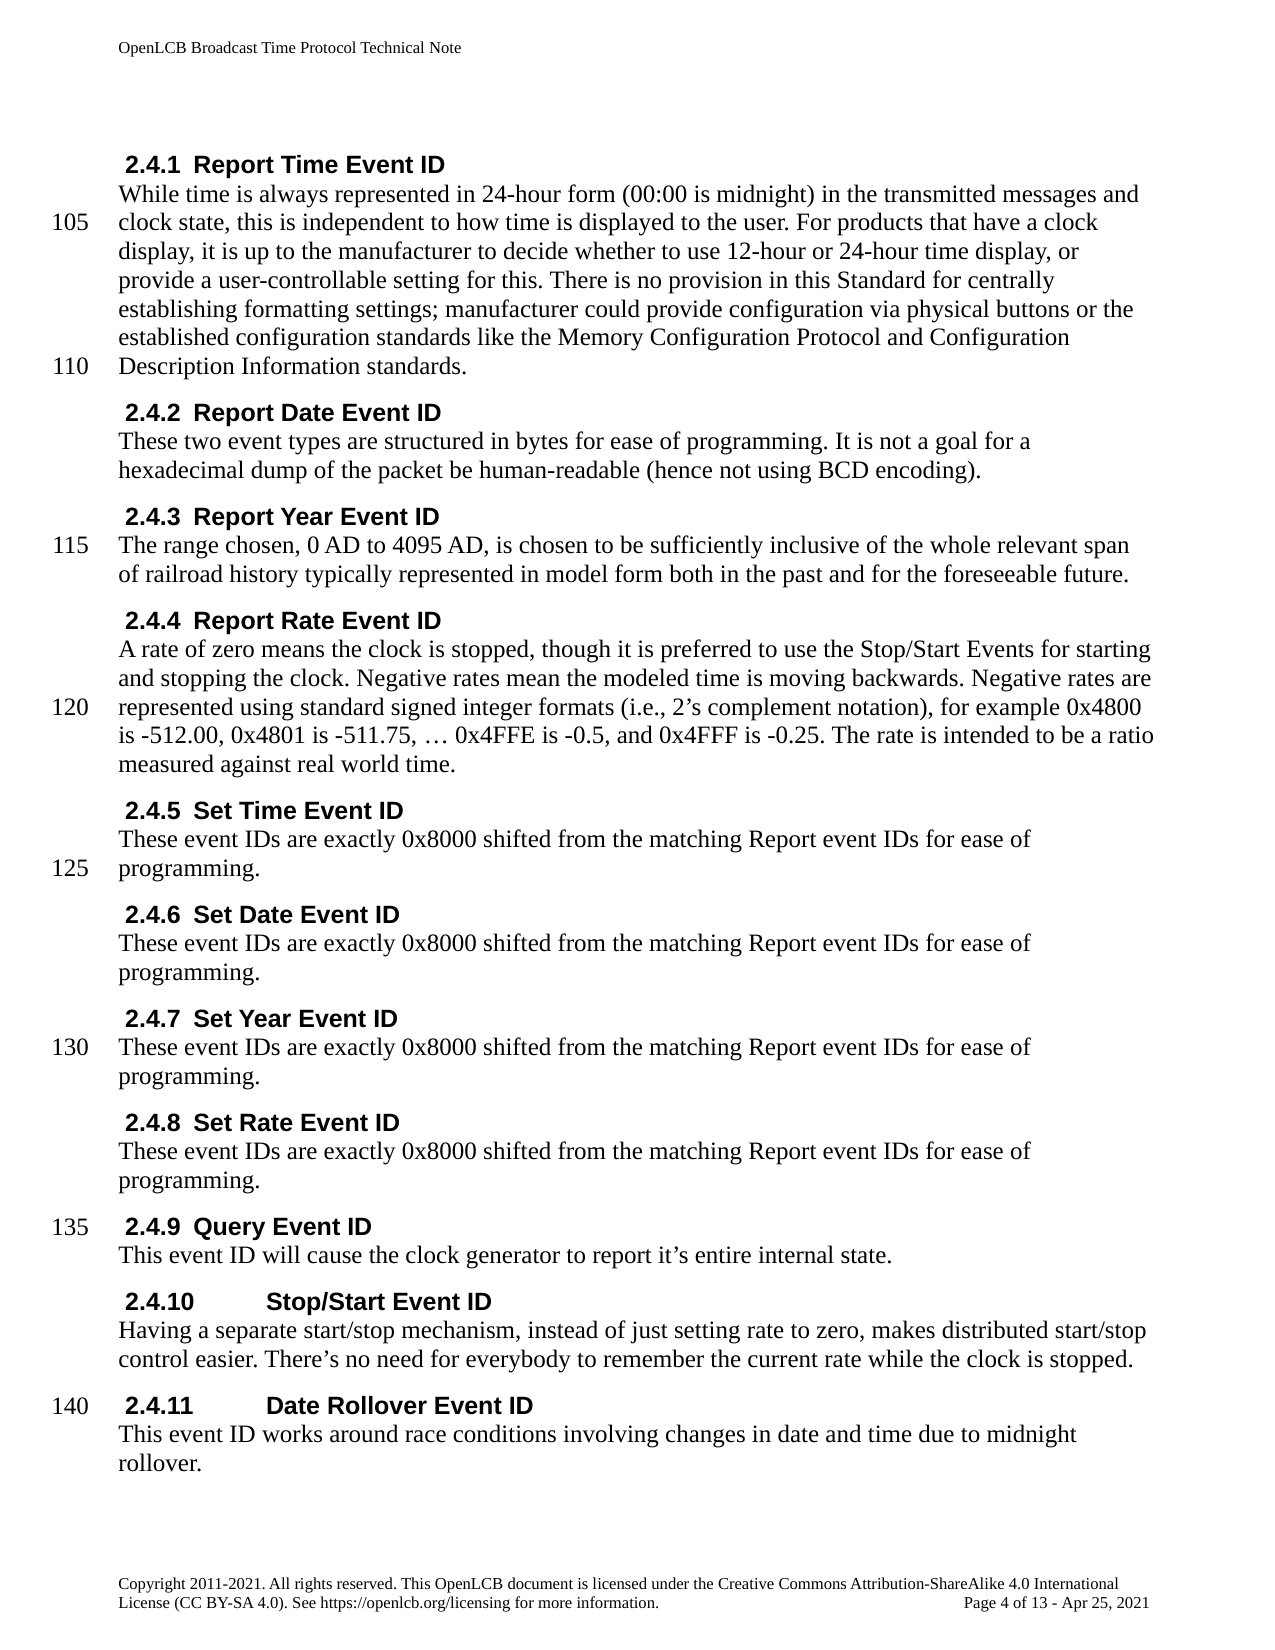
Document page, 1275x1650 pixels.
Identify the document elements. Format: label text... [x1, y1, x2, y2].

subtitle Query Event ID [118, 1212, 1157, 1240]
text Having a separate start/stop mechanism, instead of just setting rate to zero, makes distributed start/stop control easier. There’s no need for everybody to remember the current rate while the clock is stopped. [118, 1316, 1157, 1373]
subtitle Stop/Start Event ID [118, 1287, 1157, 1316]
text These event IDs are exactly 0x8000 shifted from the matching Report event IDs for ease of programming. [118, 928, 1157, 986]
subtitle Set Year Event ID [118, 1004, 1157, 1032]
text A rate of zero means the clock is stopped, though it is preferred to use the Stop/Start Events for starting and stopping the clock. Negative rates mean the modeled time is moving backwards. Negative rates are represented using standard signed integer formats (i.e., 2’s complement notation), for example 0x4800 is -512.00, 0x4801 is -511.75, … 0x4FFE is -0.5, and 0x4FFF is -0.25. The rate is intended to be a ratio measured against real world time. [118, 634, 1157, 778]
subtitle Report Rate Event ID [118, 606, 1157, 634]
text These event IDs are exactly 0x8000 shifted from the matching Report event IDs for ease of programming. [118, 824, 1157, 882]
text These event IDs are exactly 0x8000 shifted from the matching Report event IDs for ease of programming. [118, 1032, 1157, 1090]
text The range chosen, 0 AD to 4095 AD, is chosen to be sufficiently inclusive of the whole relevant span of railroad history typically represented in model form both in the past and for the foreseeable future. [118, 530, 1157, 588]
subtitle Date Rollover Event ID [118, 1391, 1157, 1419]
text This event ID will cause the clock generator to report it’s entire internal state. [118, 1240, 1157, 1269]
text These event IDs are exactly 0x8000 shifted from the matching Report event IDs for ease of programming. [118, 1136, 1157, 1194]
subtitle Report Year Event ID [118, 502, 1157, 530]
subtitle Set Time Event ID [118, 796, 1157, 824]
subtitle Report Date Event ID [118, 398, 1157, 426]
subtitle Set Rate Event ID [118, 1108, 1157, 1136]
text While time is always represented in 24-hour form (00:00 is midnight) in the transmitted messages and clock state, this is independent to how time is displayed to the user. For products that have a clock display, it is up to the manufacturer to decide whether to use 12-hour or 24-hour time display, or provide a user-controllable setting for this. There is no provision in this Standard for centrally establishing formatting settings; manufacturer could provide configuration via physical buttons or the established configuration standards like the Memory Configuration Protocol and Configuration Description Information standards. [118, 179, 1157, 380]
subtitle Report Time Event ID [118, 150, 1157, 179]
subtitle Set Date Event ID [118, 900, 1157, 928]
text These two event types are structured in bytes for ease of programming. It is not a goal for a hexadecimal dump of the packet be human-readable (hence not using BCD encoding). [118, 426, 1157, 484]
text This event ID works around race conditions involving changes in date and time due to midnight rollover. [118, 1419, 1157, 1477]
